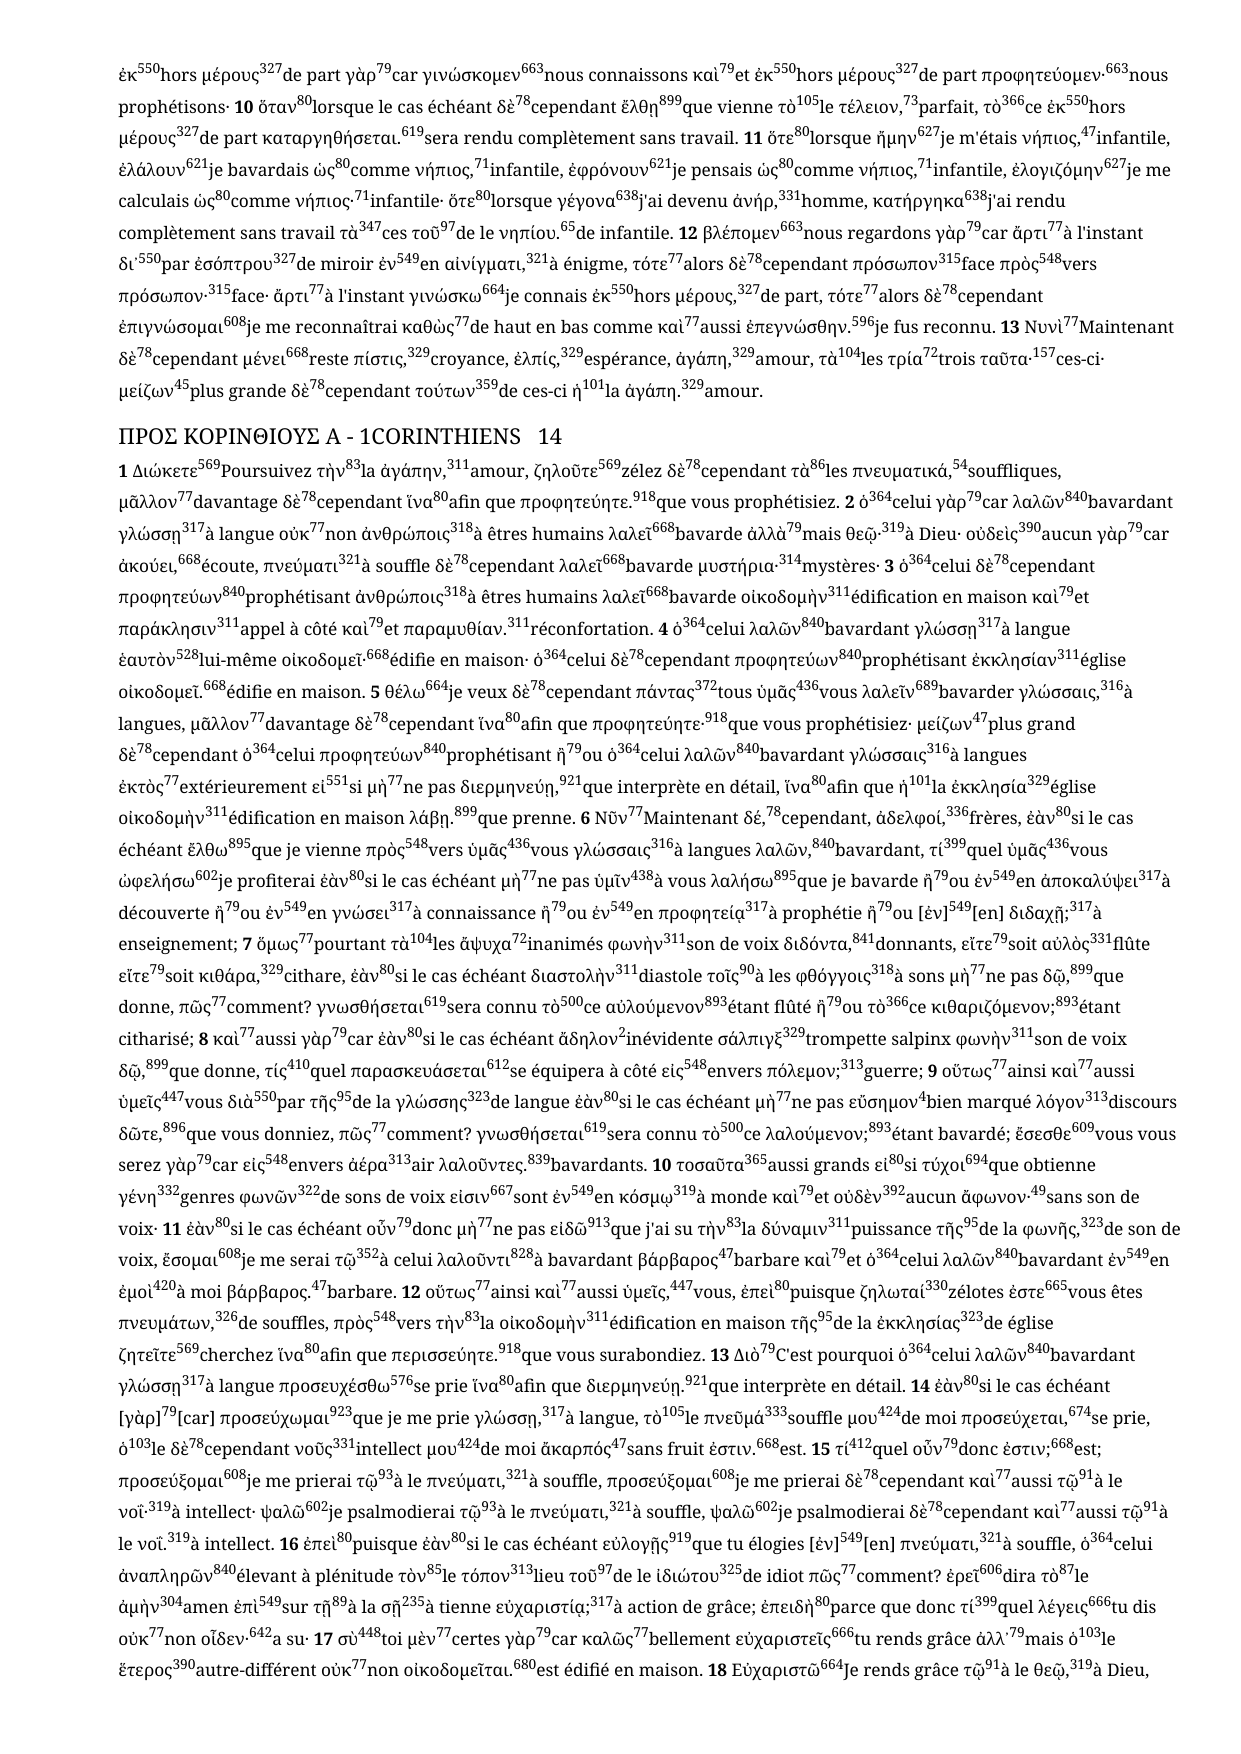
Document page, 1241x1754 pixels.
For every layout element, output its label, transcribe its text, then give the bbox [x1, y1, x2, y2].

text ΠΡΟΣ ΚΟΡΙΝΘΙΟΥΣ Α - 1CORINTHIENS 14 [118, 421, 1181, 451]
text 1 Διώκετε569Poursuivez τὴν83la ἀγάπην,311amour, ζηλοῦτε569zélez δὲ78cependant τὰ86les πνευματικά,54souffliques, μᾶλλον77davantage δὲ78cependant ἵνα80afin que προφητεύητε.918que vous prophétisiez. 2 ὁ364celui γὰρ79car λαλῶν840bavardant γλώσσῃ317à langue οὐκ77non ἀνθρώποις318à êtres humains λαλεῖ668bavarde ἀλλὰ79mais θεῷ·319à Dieu· οὐδεὶς390aucun γὰρ79car ἀκούει,668écoute, πνεύματι321à souffle δὲ78cependant λαλεῖ668bavarde μυστήρια·314mystères· 3 ὁ364celui δὲ78cependant προφητεύων840prophétisant ἀνθρώποις318à êtres humains λαλεῖ668bavarde οἰκοδομὴν311édification en maison καὶ79et παράκλησιν311appel à côté καὶ79et παραμυθίαν.311réconfortation. 4 ὁ364celui λαλῶν840bavardant γλώσσῃ317à langue ἑαυτὸν528lui-même οἰκοδομεῖ·668édifie en maison· ὁ364celui δὲ78cependant προφητεύων840prophétisant ἐκκλησίαν311église οἰκοδομεῖ.668édifie en maison. 5 θέλω664je veux δὲ78cependant πάντας372tous ὑμᾶς436vous λαλεῖν689bavarder γλώσσαις,316à langues, μᾶλλον77davantage δὲ78cependant ἵνα80afin que προφητεύητε·918que vous prophétisiez· μείζων47plus grand δὲ78cependant ὁ364celui προφητεύων840prophétisant ἢ79ou ὁ364celui λαλῶν840bavardant γλώσσαις316à langues ἐκτὸς77extérieurement εἰ551si μὴ77ne pas διερμηνεύῃ,921que interprète en détail, ἵνα80afin que ἡ101la ἐκκλησία329église οἰκοδομὴν311édification en maison λάβῃ.899que prenne. 6 Νῦν77Maintenant δέ,78cependant, ἀδελφοί,336frères, ἐὰν80si le cas échéant ἔλθω895que je vienne πρὸς548vers ὑμᾶς436vous γλώσσαις316à langues λαλῶν,840bavardant, τί399quel ὑμᾶς436vous ὠφελήσω602je profiterai ἐὰν80si le cas échéant μὴ77ne pas ὑμῖν438à vous λαλήσω895que je bavarde ἢ79ou ἐν549en ἀποκαλύψει317à découverte ἢ79ou ἐν549en γνώσει317à connaissance ἢ79ou ἐν549en προφητείᾳ317à prophétie ἢ79ou [ἐν]549[en] διδαχῇ;317à enseignement; 7 ὅμως77pourtant τὰ104les ἄψυχα72inanimés φωνὴν311son de voix διδόντα,841donnants, εἴτε79soit αὐλὸς331flûte εἴτε79soit κιθάρα,329cithare, ἐὰν80si le cas échéant διαστολὴν311diastole τοῖς90à les φθόγγοις318à sons μὴ77ne pas δῷ,899que donne, πῶς77comment? γνωσθήσεται619sera connu τὸ500ce αὐλούμενον893étant flûté ἢ79ou τὸ366ce κιθαριζόμενον;893étant citharisé; 8 καὶ77aussi γὰρ79car ἐὰν80si le cas échéant ἄδηλον2inévidente σάλπιγξ329trompette salpinx φωνὴν311son de voix δῷ,899que donne, τίς410quel παρασκευάσεται612se équipera à côté εἰς548envers πόλεμον;313guerre; 9 οὕτως77ainsi καὶ77aussi ὑμεῖς447vous διὰ550par τῆς95de la γλώσσης323de langue ἐὰν80si le cas échéant μὴ77ne pas εὔσημον4bien marqué λόγον313discours δῶτε,896que vous donniez, πῶς77comment? γνωσθήσεται619sera connu τὸ500ce λαλούμενον;893étant bavardé; ἔσεσθε609vous vous serez γὰρ79car εἰς548envers ἀέρα313air λαλοῦντες.839bavardants. 10 τοσαῦτα365aussi grands εἰ80si τύχοι694que obtienne γένη332genres φωνῶν322de sons de voix εἰσιν667sont ἐν549en κόσμῳ319à monde καὶ79et οὐδὲν392aucun ἄφωνον·49sans son de voix· 11 ἐὰν80si le cas échéant οὖν79donc μὴ77ne pas εἰδῶ913que j'ai su τὴν83la δύναμιν311puissance τῆς95de la φωνῆς,323de son de voix, ἔσομαι608je me serai τῷ352à celui λαλοῦντι828à bavardant βάρβαρος47barbare καὶ79et ὁ364celui λαλῶν840bavardant ἐν549en ἐμοὶ420à moi βάρβαρος.47barbare. 12 οὕτως77ainsi καὶ77aussi ὑμεῖς,447vous, ἐπεὶ80puisque ζηλωταί330zélotes ἐστε665vous êtes πνευμάτων,326de souffles, πρὸς548vers τὴν83la οἰκοδομὴν311édification en maison τῆς95de la ἐκκλησίας323de église ζητεῖτε569cherchez ἵνα80afin que περισσεύητε.918que vous surabondiez. 13 Διὸ79C'est pourquoi ὁ364celui λαλῶν840bavardant γλώσσῃ317à langue προσευχέσθω576se prie ἵνα80afin que διερμηνεύῃ.921que interprète en détail. 14 ἐὰν80si le cas échéant [γὰρ]79[car] προσεύχωμαι923que je me prie γλώσσῃ,317à langue, τὸ105le πνεῦμά333souffle μου424de moi προσεύχεται,674se prie, ὁ103le δὲ78cependant νοῦς331intellect μου424de moi ἄκαρπός47sans fruit ἐστιν.668est. 15 τί412quel οὖν79donc ἐστιν;668est; προσεύξομαι608je me prierai τῷ93à le πνεύματι,321à souffle, προσεύξομαι608je me prierai δὲ78cependant καὶ77aussi τῷ91à le νοΐ·319à intellect· ψαλῶ602je psalmodierai τῷ93à le πνεύματι,321à souffle, ψαλῶ602je psalmodierai δὲ78cependant καὶ77aussi τῷ91à le νοΐ.319à intellect. 16 ἐπεὶ80puisque ἐὰν80si le cas échéant εὐλογῇς919que tu élogies [ἐν]549[en] πνεύματι,321à souffle, ὁ364celui ἀναπληρῶν840élevant à plénitude τὸν85le τόπον313lieu τοῦ97de le ἰδιώτου325de idiot πῶς77comment? ἐρεῖ606dira τὸ87le ἀμὴν304amen ἐπὶ549sur τῇ89à la σῇ235à tienne εὐχαριστίᾳ;317à action de grâce; ἐπειδὴ80parce que donc τί399quel λέγεις666tu dis οὐκ77non οἶδεν·642a su· 17 σὺ448toi μὲν77certes γὰρ79car καλῶς77bellement εὐχαριστεῖς666tu rends grâce ἀλλ᾽79mais ὁ103le ἕτερος390autre-différent οὐκ77non οἰκοδομεῖται.680est édifié en maison. 18 Εὐχαριστῶ664Je rends grâce τῷ91à le θεῷ,319à Dieu, πάντων383de tous ὑμῶν441de vous μᾶλλον77davantage γλώσσαις316à langues λαλῶ·664je bavarde· 19 ἀλλ᾽79mais ἐν549en ἐκκλησίᾳ317à église θέλω664je veux πέντε178cinq λόγους312discours τῷ91à le νοΐ319à intellect μου424de moi λαλῆσαι,681bavarder, ἵνα80afin que καὶ77aussi ἄλλους372autres κατηχήσω,895que je catéchise, ἢ79ou μυρίους178dix mille λόγους312discours ἐν549en γλώσσῃ.317à langue. 20 Ἀδελφοί,336Frères, μὴ79ne pas παιδία332petits enfants γίνεσθε573que vous vous devenez ταῖς248à les φρεσὶν316à émotions ἀλλὰ79mais τῇ89à la κακίᾳ317à malice νηπιάζετε,569infantilisez, ταῖς248à les δὲ78cependant φρεσὶν316à émotions τέλειοι46parfaits γίνεσθε.573que vous vous devenez. 21 ἐν549en τῷ91à le νόμῳ319à loi γέγραπται654a été graphé ὅτι80en ce que ἐν549en ἑτερογλώσσοις58à hétéroglossies καὶ79et ἐν549en χείλεσιν320à lèvres ἑτέρων383de autres-différents λαλήσω602je bavarderai τῷ91à le λαῷ319à peuple τούτῳ144à celui-ci καὶ79et οὐδ᾽77non cependant οὕτως77ainsi εἰσακούσονταί611se écouteront envers μου,424de moi, λέγει668dit κύριος.331Maître. 22 ὥστε80de sorte que αἱ100les γλῶσσαι328langues εἰς548envers σημεῖόν315signe εἰσιν667sont οὐ77non τοῖς351à ceux πιστεύουσιν827à croyants ἀλλὰ79mais τοῖς90à les ἀπίστοις,58à incroyants, ἡ101la δὲ78cependant προφητεία329prophétie οὐ77non τοῖς90à les ἀπίστοις58à incroyants ἀλλὰ79mais τοῖς351à ceux πιστεύουσιν.827à croyants. 23 Ἐὰν80Si le cas échéant οὖν79donc συνέλθῃ899que vienne ensemble ἡ101la ἐκκλησία329église ὅλη285toute entière ἐπὶ548sur τὸ87le αὐτὸ348même καὶ79et πάντες389tous λαλῶσιν920que bavardent γλώσσαις,316à langues, εἰσέλθωσιν898que viennent à l'intérieur δὲ78cependant ἰδιῶται330idiots ἢ79ou ἄπιστοι,70incroyants, οὐκ340non ἐροῦσιν605diront ὅτι80en ce que μαίνεσθε;671vous vous délirez; 24 ἐὰν80si le cas échéant δὲ78cependant πάντες389tous προφητεύωσιν,920que prophétisent, εἰσέλθῃ899que vienne à l'intérieur δέ78cependant τις287un quelconque ἄπιστος71incroyant ἢ79ou ἰδιώτης,331idiot, ἐλέγχεται680est réfuté ὑπὸ550sous πάντων,383de tous, ἀνακρίνεται680est jugé de bas en haut ὑπὸ550sous πάντων,383de tous, 25 τὰ104les κρυπτὰ72cachés τῆς95de la καρδίας323de coeur αὐτοῦ464de lui φανερὰ48visibles γίνεται,674se devient, καὶ79et οὕτως77ainsi πεσὼν721ayant tombé ἐπὶ548sur πρόσωπον315face προσκυνήσει606prosternera vers τῷ91à le θεῷ319à Dieu ἀπαγγέλλων840rapportant annonce ὅτι80en ce que ὄντως77réellement ὁ103le θεὸς331Dieu ἐν549en ὑμῖν438à vous ἐστιν.668est. 26 Τί412Quel οὖν79donc ἐστιν,668est, ἀδελφοί;336frères; ὅταν80lorsque le cas échéant συνέρχησθε,924que vous vous veniez ensemble, ἕκαστος390chacun ψαλμὸν313psaume ἔχει,668a, διδαχὴν311enseignement ἔχει,668a, ἀποκάλυψιν311découverte ἔχει,668a, γλῶσσαν311langue ἔχει,668a, ἑρμηνείαν311interprétation ἔχει·668a· πάντα391tous πρὸς548vers οἰκοδομὴν311édification en maison γινέσθω.576se devienne. 27 εἴτε79soit γλώσσῃ317à langue τις390un quelconque λαλεῖ,668bavarde, κατὰ548selon δύο52deux ἢ79ou τὸ87le πλεῖστον6plus nombreux τρεῖς52trois καὶ79et ἀνὰ77de bas en haut μέρος,315part, καὶ79et εἷς71un διερμηνευέτω·572interprète en détail· 28 ἐὰν80si le cas échéant δὲ78cependant μὴ77ne pas ᾖ921que soit διερμηνευτής,331interprète, σιγάτω572garde le silence ἐν549en ἐκκλησίᾳ,317à église, ἑαυτῷ533à lui-même δὲ78cependant λαλείτω572bavarde καὶ79et τῷ91à le θεῷ.319à Dieu. 29 προφῆται330prophètes δὲ78cependant δύο196deux ἢ79ou τρεῖς196trois λαλείτωσαν571bavardent καὶ79et οἱ102les ἄλλοι389autres διακρινέτωσαν·571jugent à travers· 30 ἐὰν80si le cas échéant δὲ78cependant ἄλλῳ378à autre ἀποκαλυφθῇ911que soit découvert καθημένῳ,855à se étant assis, ὁ103le πρῶτος71premier σιγάτω.572garde le silence. 31 δύνασθε671vous vous pouvez γὰρ79car καθ᾽548selon ἕνα53un πάντες389tous προφητεύειν,689prophétiser, ἵνα80afin que πάντες389tous μανθάνωσιν920que apprennent καὶ79et πάντες389tous παρακαλῶνται.931que soient appelé à côté. 32 καὶ79et πνεύματα332souffles προφητῶν324de prophètes προφήταις318à prophètes ὑποτάσσεται,680est subordonné, 33 οὐ77non γάρ79car ἐστιν668est ἀκαταστασίας323de instabilité ὁ103le θεὸς331Dieu ἀλλ᾽79mais εἰρήνης.323de paix. Ὡς80Comme ἐν549en πάσαις272à toutes ταῖς88à les ἐκκλησίαις316à églises τῶν96de les ἁγίων64de saints 34 αἱ100les γυναῖκες328femmes ἐν549en ταῖς88à les ἐκκλησίαις316à églises σιγάτωσαν·571gardent le silence· οὐ77non γὰρ79car ἐπιτρέπεται680est permis αὐταῖς455à elles λαλεῖν,689bavarder, ἀλλ᾽79mais ὑποτασσέσθωσαν,579soient subordonnés, καθὼς77de haut en bas comme καὶ77aussi ὁ103le νόμος331loi λέγει.668dit. 35 εἰ80si δέ78cependant τι375un quelconque μαθεῖν681apprendre θέλουσιν,667veulent, ἐν549en οἴκῳ319à maison τοὺς244les ἰδίους114en propres ἄνδρας312hommes ἐπερωτάτωσαν·571surinterrogent· αἰσχρὸν49honteux γάρ79car ἐστιν668est γυναικὶ317à femme λαλεῖν689bavarder ἐν549en ἐκκλησίᾳ.317à église. 36 ἢ79ou ἀφ᾽550au loin ὑμῶν441de vous ὁ103le λόγος331discours τοῦ97de le θεοῦ325de Dieu ἐξῆλθεν,586sortit, ἢ79ou εἰς548envers ὑμᾶς436vous μόνους114seuls κατήντησεν;586atteignit à l'encontre; 37 Εἴ80Si τις390un quelconque δοκεῖ668estime προφήτης331prophète εἶναι689être ἢ79ou πνευματικός,71soufflique, ἐπιγινωσκέτω572reconnaisse ἃ481lesquels γράφω664je graphe ὑμῖν438à vous ὅτι80en ce que κυρίου325de Maître ἐστὶν668est ἐντολή·329commandement· 38 εἰ80si δέ78cependant τις390un quelconque ἀγνοεῖ,668méconnaît, ἀγνοείτω.572méconnaisse. 39 Ὥστε,80De sorte que, ἀδελφοί336frères [μου],424[de moi], ζηλοῦτε569zélez τὸ348ce προφητεύειν689prophétiser καὶ79et τὸ366ce λαλεῖν689bavarder μὴ77ne pas κωλύετε569empêchez ἐν549en γλώσσαις·316à langues· 40 πάντα391tous δὲ78cependant εὐσχημόνως77élégamment καὶ79et κατὰ548selon τάξιν311mise en ordre γινέσθω.576se devienne. [118, 455, 1181, 1682]
text 1 Ἐὰν80Si le cas échéant ταῖς88à les γλώσσαις316à langues τῶν96de les ἀνθρώπων324de êtres humains λαλῶ917que je bavarde καὶ79et τῶν96de les ἀγγέλων,324de messagers, ἀγάπην311amour δὲ78cependant μὴ77ne pas ἔχω,917que j'aie, γέγονα638j'ai devenu χαλκὸς331cuivre ἠχῶν840résonnant ἢ79ou κύμβαλον333cymbale ἀλαλάζον.842criant alala. 2 καὶ79et ἐὰν80si le cas échéant ἔχω917que j'aie προφητείαν311prophétie καὶ79et εἰδῶ913que j'ai su τὰ86les μυστήρια314mystères πάντα270tous καὶ79et πᾶσαν267toute τὴν83la γνῶσιν311connaissance καὶ79et ἐὰν80si le cas échéant ἔχω917que j'aie πᾶσαν267toute τὴν83la πίστιν311croyance ὥστε80de sorte que ὄρη314montagnes μεθιστάναι,689déplacer, ἀγάπην311amour δὲ78cependant μὴ77ne pas ἔχω,917que j'aie, οὐθέν392aucun εἰμι.664je suis. 3 κἂν80et si ψωμίσω895que je donne la bouchée πάντα374tous τὰ347ces ὑπάρχοντά823subsistants μου424de moi καὶ79et ἐὰν80si le cas échéant παραδῶ895que je livre τὸ87le σῶμά315corps μου424de moi ἵνα80afin que καυχήσωμαι,901que je me vante, ἀγάπην311amour δὲ78cependant μὴ77ne pas ἔχω,917que j'aie, οὐδὲν375aucun ὠφελοῦμαι.676je suis profité. 4 Ἡ101La ἀγάπη329amour μακροθυμεῖ,668éloigne fureur, χρηστεύεται674se use de bonté utile ἡ101la ἀγάπη,329amour, οὐ77non ζηλοῖ,668zéle, [ἡ101[la ἀγάπη]329amour] οὐ77non περπερεύεται,674se fanfaronne, οὐ77non φυσιοῦται,680est gonflé naturellement, 5 οὐκ77non ἀσχημονεῖ,668est inélégant, οὐ77non ζητεῖ668cherche τὰ347ces ἑαυτῆς,535de elle-même, οὐ77non παροξύνεται,680est pointé à côté, οὐ77non λογίζεται674se calcule τὸ87le κακόν,55malicieux, 6 οὐ77non χαίρει668est de joie ἐπὶ549sur τῇ89à la ἀδικίᾳ,317à injustice, συγχαίρει668est de joie avec δὲ78cependant τῇ89à la ἀληθείᾳ·317à vérité· 7 πάντα374tous στέγει,668toiture, πάντα374tous πιστεύει,668croit, πάντα374tous ἐλπίζει,668espère, πάντα374tous ὑπομένει.668résiste en restant sous. 8 Ἡ101La ἀγάπη329amour οὐδέποτε77pas cependant à un moment πίπτει·668tombe· εἴτε79soit δὲ78cependant προφητεῖαι,328prophéties, καταργηθήσονται·618seront rendu complètement sans travail· εἴτε79soit γλῶσσαι,328langues, παύσονται·611se pauseront· εἴτε79soit γνῶσις,329connaissance, καταργηθήσεται.619sera rendu complètement sans travail. 9 ἐκ550hors μέρους327de part γὰρ79car γινώσκομεν663nous connaissons καὶ79et ἐκ550hors μέρους327de part προφητεύομεν·663nous prophétisons· 10 ὅταν80lorsque le cas échéant δὲ78cependant ἔλθῃ899que vienne τὸ105le τέλειον,73parfait, τὸ366ce ἐκ550hors μέρους327de part καταργηθήσεται.619sera rendu complètement sans travail. 11 ὅτε80lorsque ἤμην627je m'étais νήπιος,47infantile, ἐλάλουν621je bavardais ὡς80comme νήπιος,71infantile, ἐφρόνουν621je pensais ὡς80comme νήπιος,71infantile, ἐλογιζόμην627je me calculais ὡς80comme νήπιος·71infantile· ὅτε80lorsque γέγονα638j'ai devenu ἀνήρ,331homme, κατήργηκα638j'ai rendu complètement sans travail τὰ347ces τοῦ97de le νηπίου.65de infantile. 12 βλέπομεν663nous regardons γὰρ79car ἄρτι77à l'instant δι᾽550par ἐσόπτρου327de miroir ἐν549en αἰνίγματι,321à énigme, τότε77alors δὲ78cependant πρόσωπον315face πρὸς548vers πρόσωπον·315face· ἄρτι77à l'instant γινώσκω664je connais ἐκ550hors μέρους,327de part, τότε77alors δὲ78cependant ἐπιγνώσομαι608je me reconnaîtrai καθὼς77de haut en bas comme καὶ77aussi ἐπεγνώσθην.596je fus reconnu. 13 Νυνὶ77Maintenant δὲ78cependant μένει668reste πίστις,329croyance, ἐλπίς,329espérance, ἀγάπη,329amour, τὰ104les τρία72trois ταῦτα·157ces-ci· μείζων45plus grande δὲ78cependant τούτων359de ces-ci ἡ101la ἀγάπη.329amour. [118, 59, 1181, 402]
